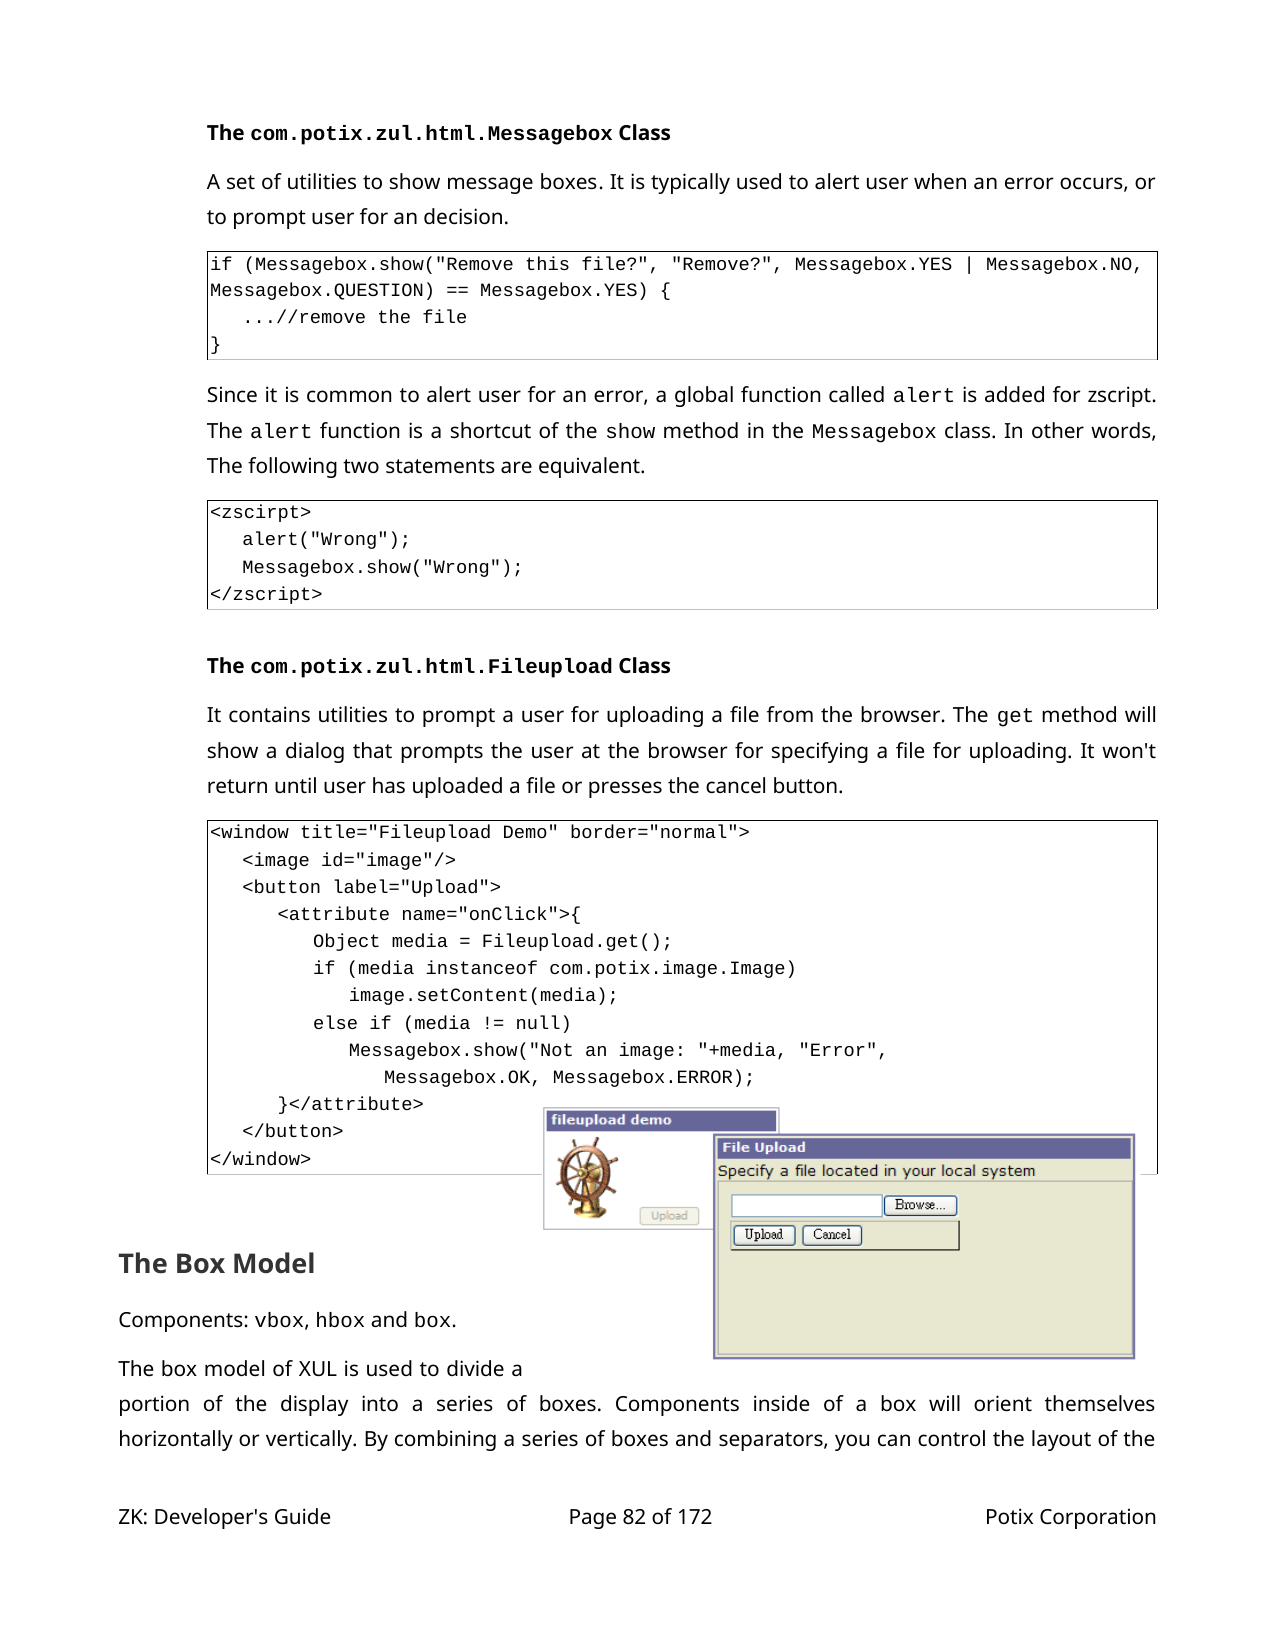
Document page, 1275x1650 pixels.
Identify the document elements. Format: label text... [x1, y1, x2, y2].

subtitle The Box Model [118, 1244, 541, 1281]
text <zscirpt> [208, 501, 1157, 524]
text ...//remove the file [208, 305, 1157, 329]
text Object media = Fileupload.get(); [208, 929, 1157, 953]
subtitle The com.potix.zul.html.Messagebox Class [207, 118, 1157, 147]
text Messagebox.OK, Messagebox.ERROR); [208, 1065, 1157, 1089]
text [1141, 1119, 1157, 1143]
text alert("Wrong"); [208, 527, 1157, 552]
text </window> [208, 1146, 541, 1174]
text if (Messagebox.show("Remove this file?", "Remove?", Messagebox.YES | Messagebox.NO, Messagebox.QUESTION) == Messagebox.YES) { [208, 252, 1157, 302]
text [1141, 1146, 1157, 1174]
text <button label="Upload"> [208, 874, 1157, 899]
text if (media instanceof com.potix.image.Image) [208, 956, 1157, 980]
text <attribute name="onClick">{ [208, 902, 1157, 926]
text Since it is common to alert user for an error, a global function called alert is added for zscript. The alert function is a shortcut of the show method in the Messagebox class. In other words, The following two statements are equivalent. [207, 380, 1157, 479]
text </button> [208, 1119, 541, 1143]
picture [541, 1105, 1141, 1364]
text } [208, 332, 1157, 359]
text }</attribute> [208, 1092, 1157, 1116]
text Messagebox.show("Wrong"); [208, 554, 1157, 579]
text else if (media != null) [208, 1011, 1157, 1035]
text Components: vbox, hbox and box. [118, 1305, 541, 1333]
text The box model of XUL is used to divide a portion of the display into a series of boxes. Components inside of a box will orient themselves horizontally or vertically. By combining a series of boxes and separators, you can control the layout of the [118, 1354, 1157, 1453]
text <window title="Fileupload Demo" border="normal"> [208, 821, 1157, 844]
text Messagebox.show("Not an image: "+media, "Error", [208, 1038, 1157, 1062]
text A set of utilities to show message boxes. It is typically used to alert user when an error occurs, or to prompt user for an decision. [207, 167, 1157, 231]
subtitle The com.potix.zul.html.Fileupload Class [207, 651, 1157, 680]
text <image id="image"/> [208, 847, 1157, 872]
text image.setContent(media); [208, 983, 1157, 1008]
text </zscript> [208, 582, 1157, 609]
text It contains utilities to prompt a user for uploading a file from the browser. The get method will show a dialog that prompts the user at the browser for specifying a file for uploading. It won't return until user has uploaded a file or presses the cancel button. [207, 701, 1157, 799]
subtitle [1141, 1244, 1157, 1281]
